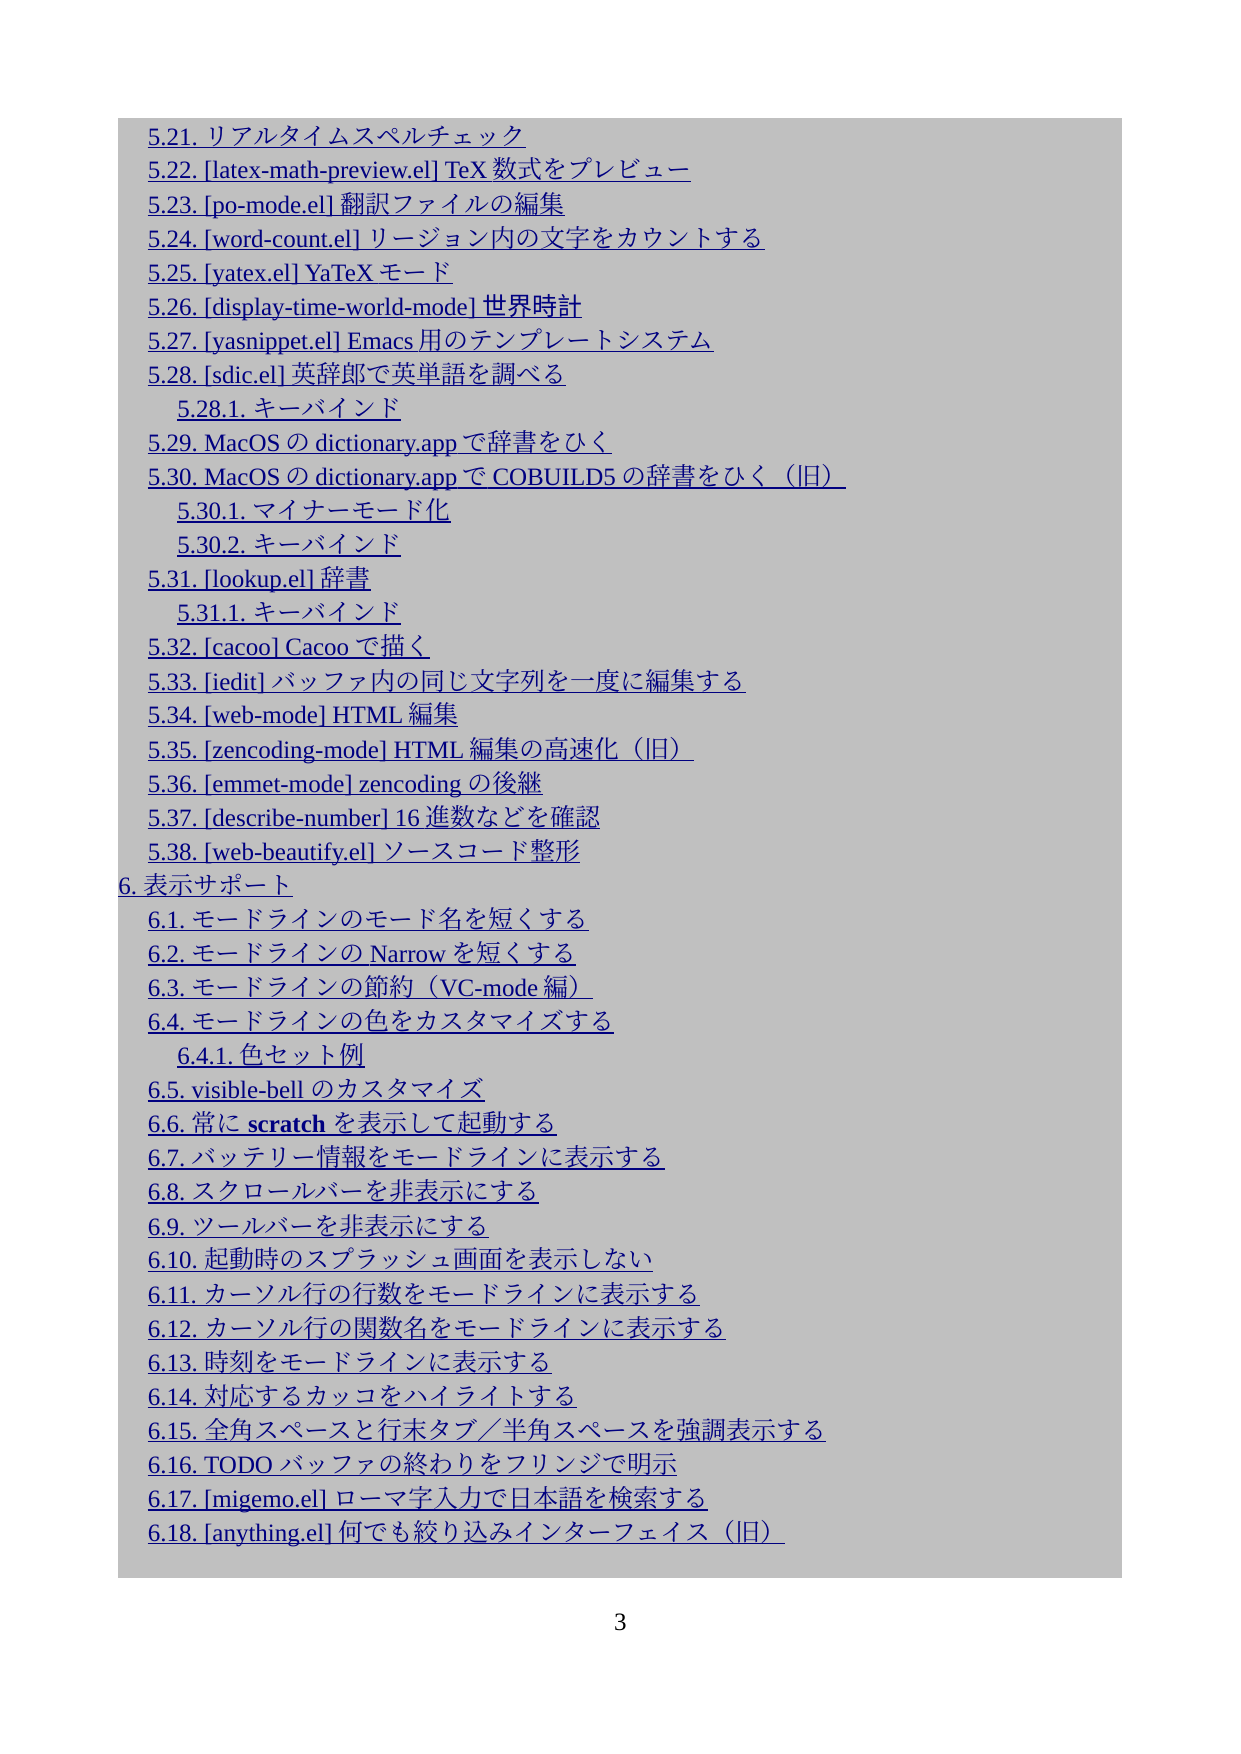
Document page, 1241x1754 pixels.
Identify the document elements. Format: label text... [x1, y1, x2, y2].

text 5.32. [cacoo] Cacoo で描く [148, 629, 1122, 663]
text 5.28.1. キーバインド [177, 391, 1122, 425]
text 5.38. [web-beautify.el] ソースコード整形 [148, 833, 1122, 867]
text 6.15. 全角スペースと行末タブ／半角スペースを強調表示する [148, 1412, 1122, 1447]
text 5.22. [latex-math-preview.el] TeX数式をプレビュー [148, 152, 1122, 186]
text 6. 表示サポート [118, 867, 1122, 902]
text 6.2. モードラインのNarrowを短くする [148, 936, 1122, 970]
text 6.3. モードラインの節約（VC-mode編） [148, 970, 1122, 1004]
text 6.13. 時刻をモードラインに表示する [148, 1344, 1122, 1378]
text 5.28. [sdic.el] 英辞郎で英単語を調べる [148, 357, 1122, 391]
text 5.29. MacOSのdictionary.appで辞書をひく [148, 425, 1122, 459]
text 6.5. visible-bell のカスタマイズ [148, 1072, 1122, 1106]
text 6.4.1. 色セット例 [177, 1038, 1122, 1072]
text 6.17. [migemo.el] ローマ字入力で日本語を検索する [148, 1481, 1122, 1515]
text 5.31. [lookup.el] 辞書 [148, 561, 1122, 595]
text 5.35. [zencoding-mode] HTML編集の高速化（旧） [148, 731, 1122, 765]
text 5.21. リアルタイムスペルチェック [148, 118, 1122, 152]
text 5.30.1. マイナーモード化 [177, 493, 1122, 527]
text 5.30.2. キーバインド [177, 527, 1122, 561]
text 5.36. [emmet-mode] zencoding の後継 [148, 765, 1122, 799]
text 5.23. [po-mode.el] 翻訳ファイルの編集 [148, 186, 1122, 220]
text 5.30. MacOSのdictionary.appでCOBUILD5の辞書をひく（旧） [148, 459, 1122, 493]
text 6.11. カーソル行の行数をモードラインに表示する [148, 1276, 1122, 1310]
text 6.1. モードラインのモード名を短くする [148, 902, 1122, 936]
text 6.9. ツールバーを非表示にする [148, 1208, 1122, 1242]
text 6.10. 起動時のスプラッシュ画面を表示しない [148, 1242, 1122, 1276]
text 5.34. [web-mode] HTML編集 [148, 697, 1122, 731]
text 5.33. [iedit] バッファ内の同じ文字列を一度に編集する [148, 663, 1122, 697]
text 6.4. モードラインの色をカスタマイズする [148, 1004, 1122, 1038]
text 6.18. [anything.el] 何でも絞り込みインターフェイス（旧） [148, 1515, 1122, 1549]
text 6.6. 常に scratch を表示して起動する [148, 1106, 1122, 1140]
text 5.37. [describe-number] 16進数などを確認 [148, 799, 1122, 833]
text 6.12. カーソル行の関数名をモードラインに表示する [148, 1310, 1122, 1344]
text 5.26. [display-time-world-mode] 世界時計 [148, 288, 1122, 322]
text 5.31.1. キーバインド [177, 595, 1122, 629]
text 6.8. スクロールバーを非表示にする [148, 1174, 1122, 1208]
text 6.16. TODO バッファの終わりをフリンジで明示 [148, 1447, 1122, 1481]
text 5.24. [word-count.el] リージョン内の文字をカウントする [148, 220, 1122, 254]
text 5.27. [yasnippet.el] Emacs用のテンプレートシステム [148, 322, 1122, 357]
text 6.7. バッテリー情報をモードラインに表示する [148, 1140, 1122, 1174]
text 5.25. [yatex.el] YaTeXモード [148, 254, 1122, 288]
text 6.14. 対応するカッコをハイライトする [148, 1378, 1122, 1412]
